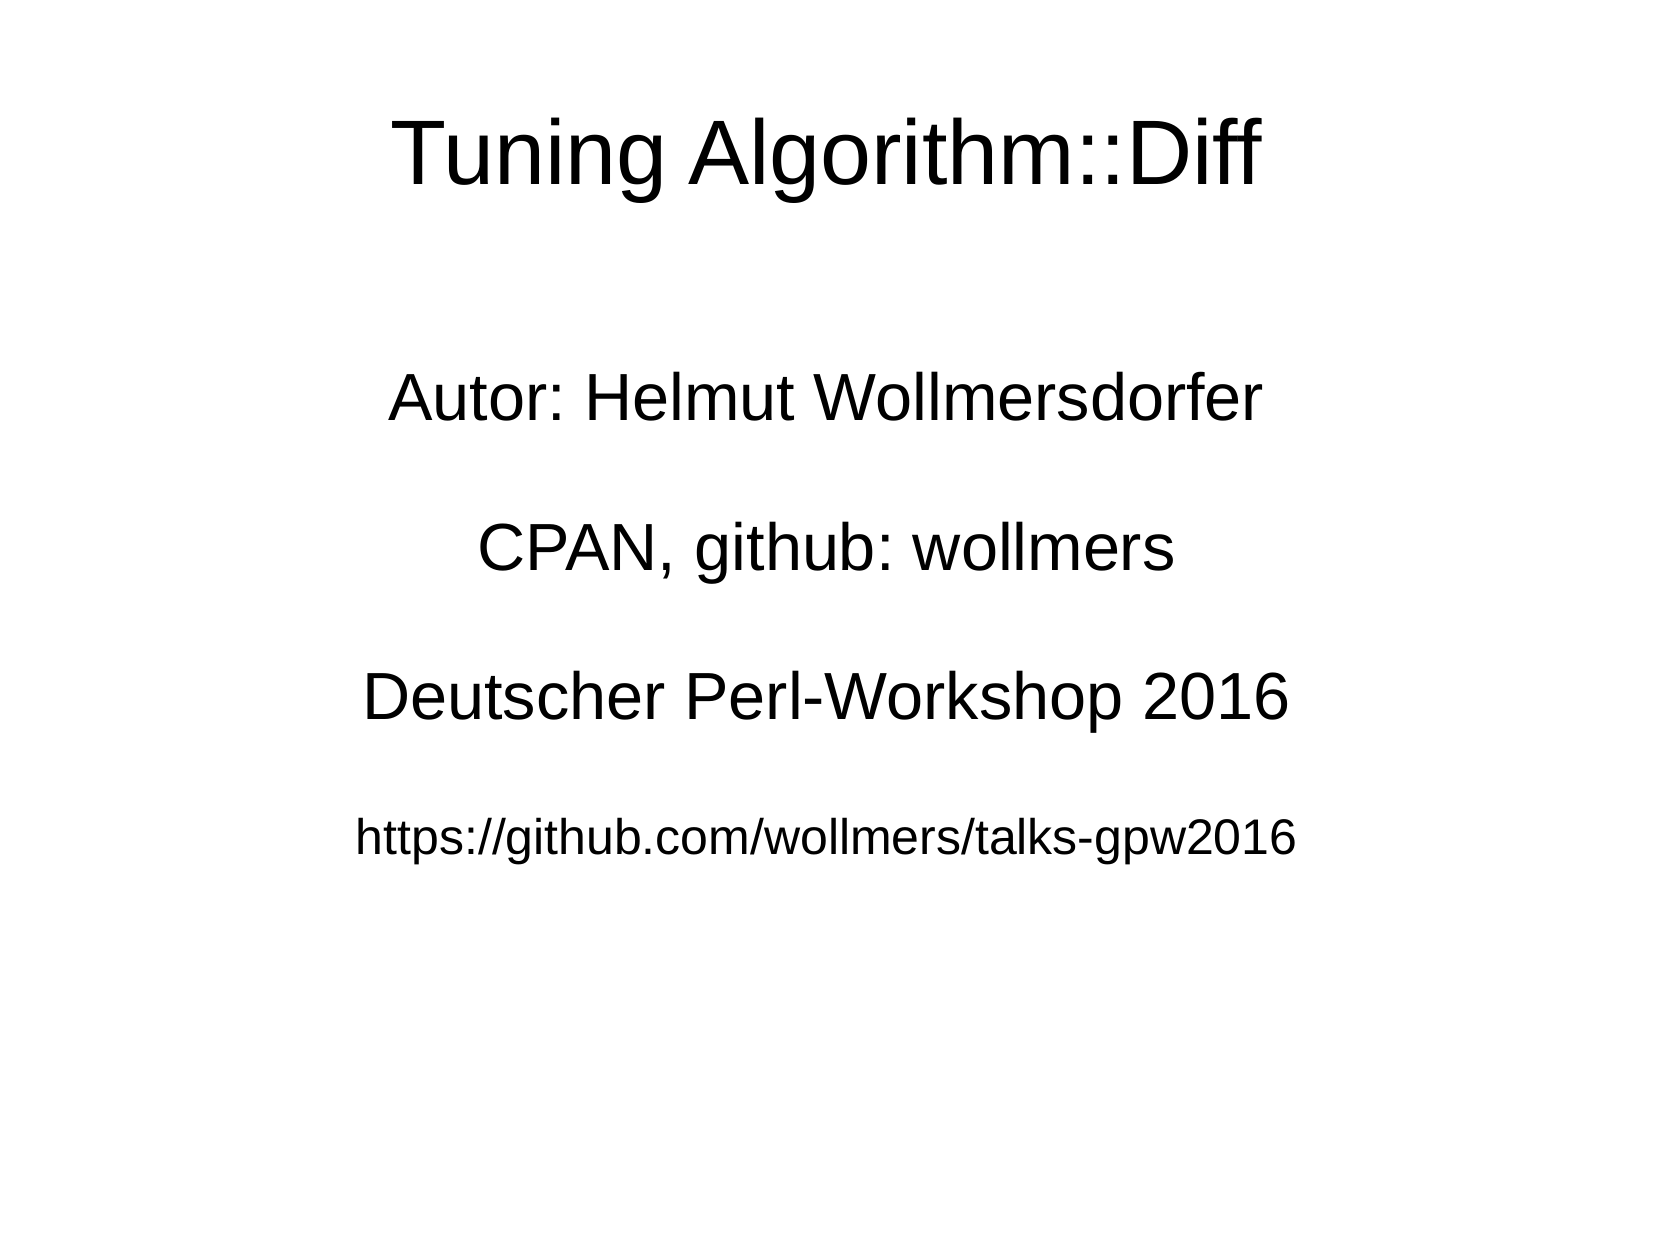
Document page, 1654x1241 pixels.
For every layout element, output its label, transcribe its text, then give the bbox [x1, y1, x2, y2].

title Tuning Algorithm::Diff [82, 49, 1571, 257]
subtitle Autor: Helmut Wollmersdorfer CPAN, github: wollmers Deutscher Perl-Workshop 2016 https://github.com/wollmers/talks-gpw2016 [82, 290, 1571, 1010]
